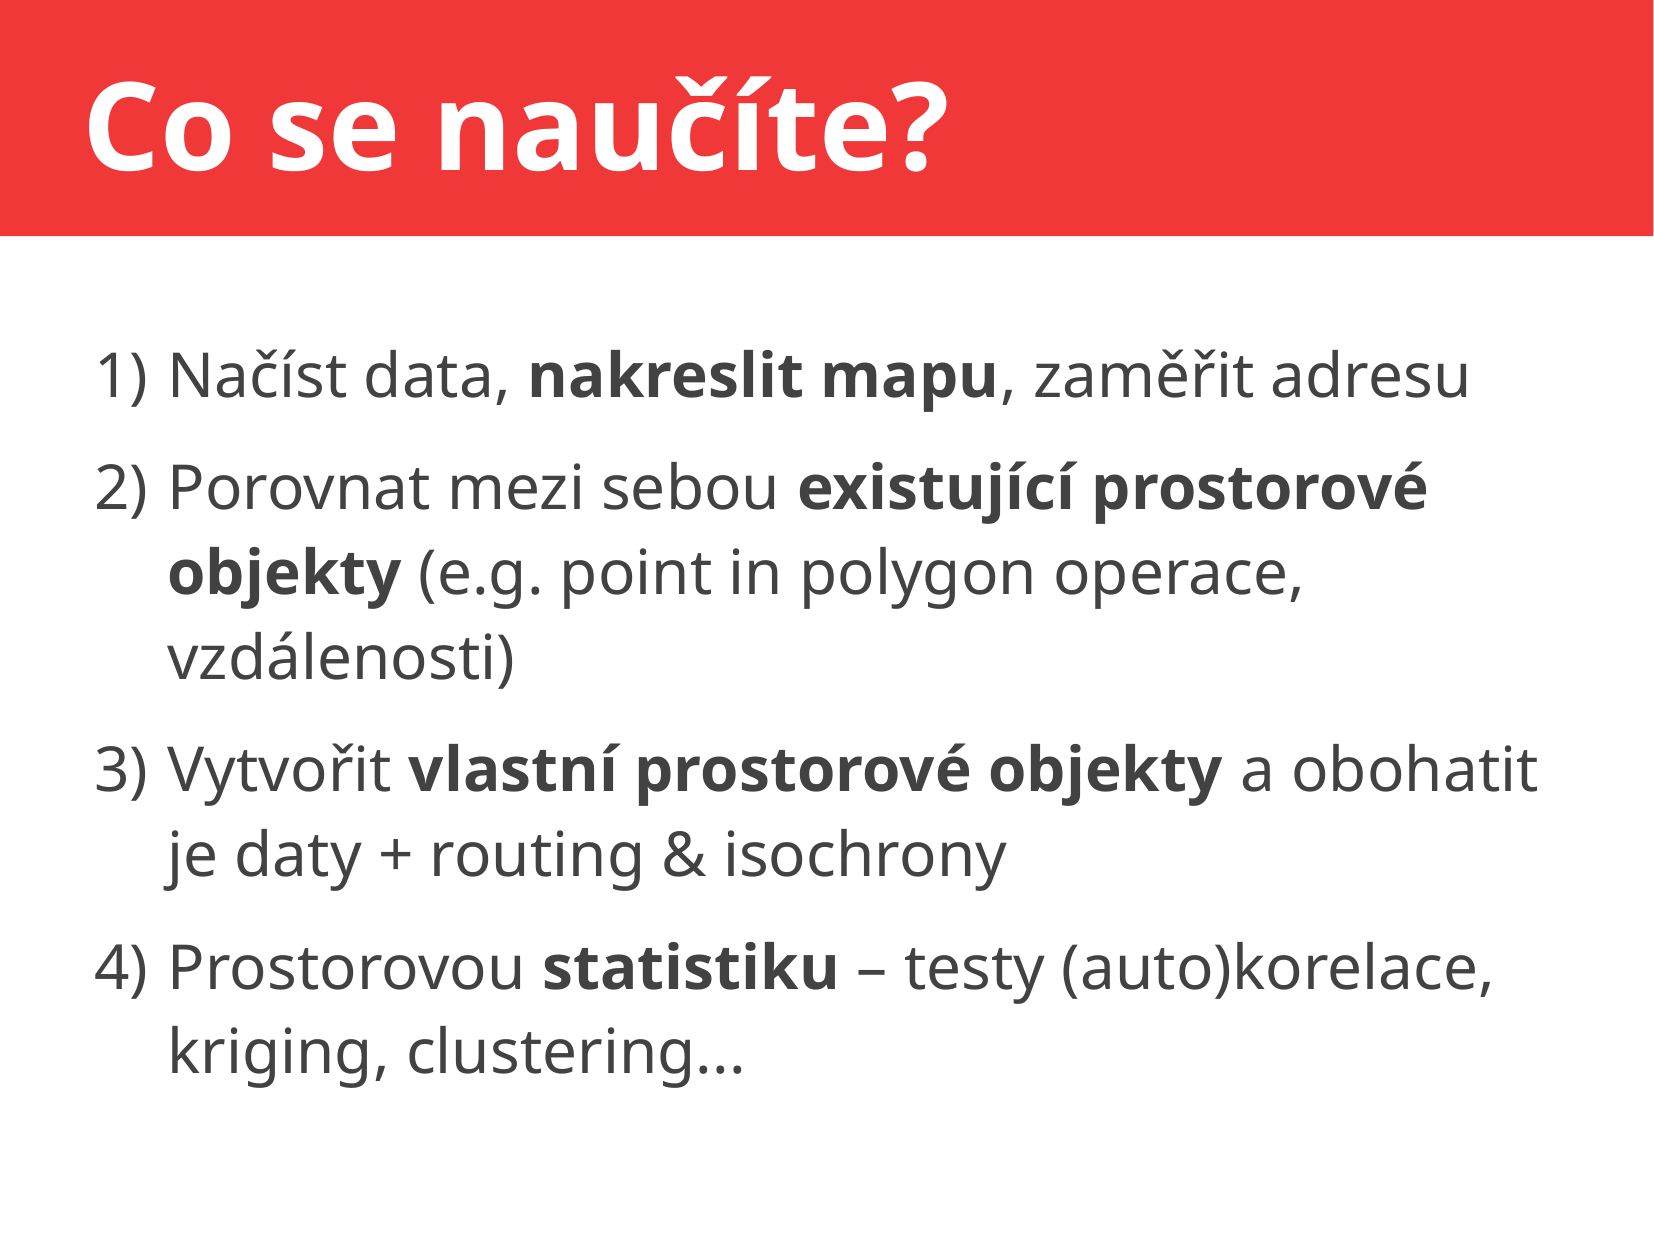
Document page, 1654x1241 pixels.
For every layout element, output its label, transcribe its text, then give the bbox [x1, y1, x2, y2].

list Načíst data, nakreslit mapu, zaměřit adresu Porovnat mezi sebou existující prostorové objekty (e.g. point in polygon operace, vzdálenosti) Vytvořit vlastní prostorové objekty a obohatit je daty + routing & isochrony Prostorovou statistiku – testy (auto)korelace, kriging, clustering... [73, 330, 1554, 1096]
title Co se naučíte? [82, 19, 1571, 227]
